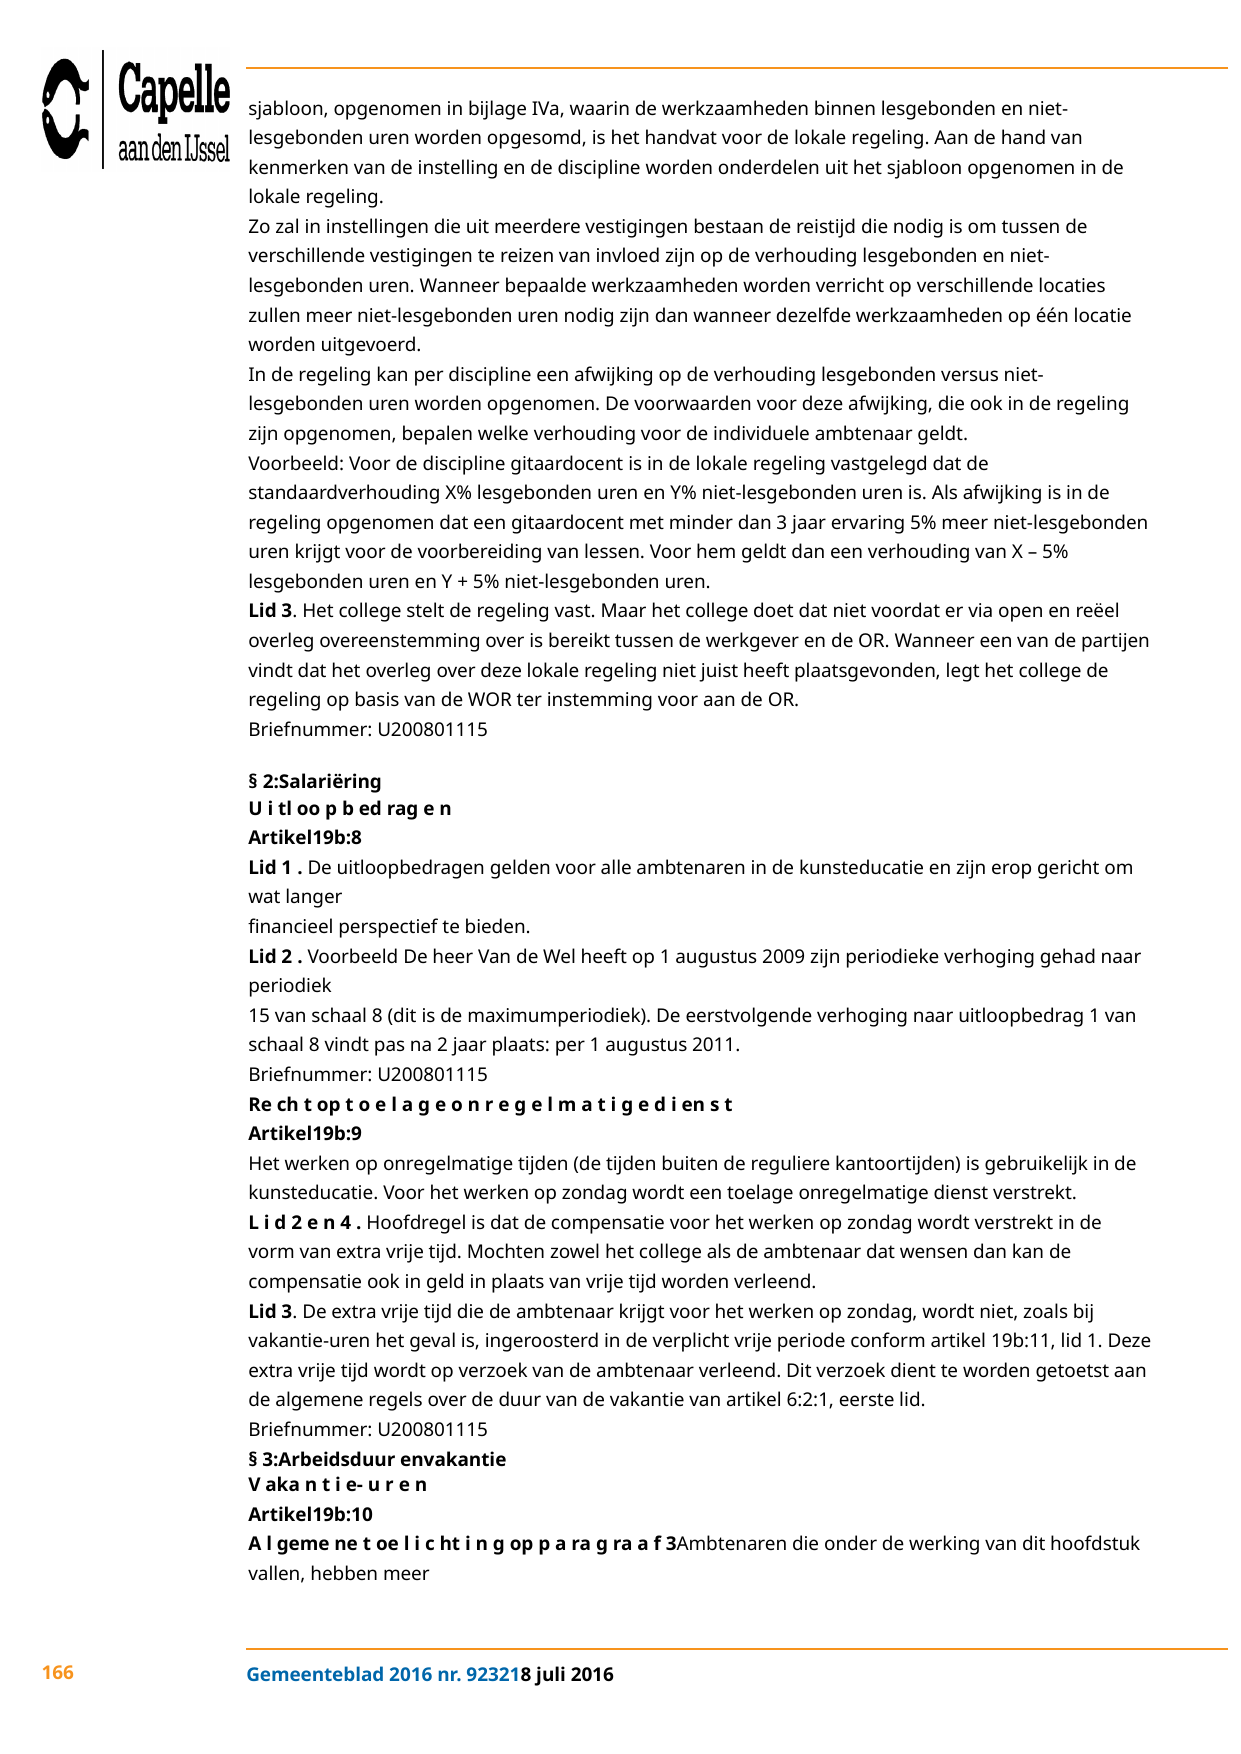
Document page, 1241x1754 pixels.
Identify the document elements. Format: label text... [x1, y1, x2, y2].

text Zo zal in instellingen die uit meerdere vestigingen bestaan de reistijd die nodig is om tussen de verschillende vestigingen te reizen van invloed zijn op de verhouding lesgebonden en niet-lesgebonden uren. Wanneer bepaalde werkzaamheden worden verricht op verschillende locaties zullen meer niet-lesgebonden uren nodig zijn dan wanneer dezelfde werkzaamheden op één locatie worden uitgevoerd. [248, 213, 1152, 357]
text Lid 2 . Voorbeeld De heer Van de Wel heeft op 1 augustus 2009 zijn periodieke verhoging gehad naar periodiek [248, 943, 1152, 998]
text Lid 1 . De uitloopbedragen gelden voor alle ambtenaren in de kunsteducatie en zijn erop gericht om wat langer [248, 854, 1152, 909]
text Briefnummer: U200801115 [248, 716, 1152, 742]
text Lid 3. Het college stelt de regeling vast. Maar het college doet dat niet voordat er via open en reëel overleg overeenstemming over is bereikt tussen de werkgever en de OR. Wanneer een van de partijen vindt dat het overleg over deze lokale regeling niet juist heeft plaatsgevonden, legt het college de regeling op basis van de WOR ter instemming voor aan de OR. [248, 598, 1152, 712]
text A l geme ne t oe l i c ht i n g op p a ra g ra a f 3Ambtenaren die onder de werking van dit hoofdstuk vallen, hebben meer [248, 1531, 1152, 1586]
text Artikel19b:9 [248, 1120, 1152, 1146]
text Briefnummer: U200801115 [248, 1416, 1152, 1442]
text Briefnummer: U200801115 [248, 1061, 1152, 1087]
text § 2:Salariëring [248, 766, 1152, 795]
text Artikel19b:10 [248, 1501, 1152, 1527]
text Artikel19b:8 [248, 824, 1152, 850]
text Lid 3. De extra vrije tijd die de ambtenaar krijgt voor het werken op zondag, wordt niet, zoals bij vakantie-uren het geval is, ingeroosterd in de verplicht vrije periode conform artikel 19b:11, lid 1. Deze extra vrije tijd wordt op verzoek van de ambtenaar verleend. Dit verzoek dient te worden getoetst aan de algemene regels over de duur van de vakantie van artikel 6:2:1, eerste lid. [248, 1298, 1152, 1412]
text U i tl oo p b ed rag e n [248, 795, 1152, 821]
text In de regeling kan per discipline een afwijking op de verhouding lesgebonden versus niet-lesgebonden uren worden opgenomen. De voorwaarden voor deze afwijking, die ook in de regeling zijn opgenomen, bepalen welke verhouding voor de individuele ambtenaar geldt. [248, 361, 1152, 446]
text sjabloon, opgenomen in bijlage IVa, waarin de werkzaamheden binnen lesgebonden en niet-lesgebonden uren worden opgesomd, is het handvat voor de lokale regeling. Aan de hand van kenmerken van de instelling en de discipline worden onderdelen uit het sjabloon opgenomen in de lokale regeling. [248, 95, 1152, 209]
picture [41, 47, 231, 172]
text Voorbeeld: Voor de discipline gitaardocent is in de lokale regeling vastgelegd dat de standaardverhouding X% lesgebonden uren en Y% niet-lesgebonden uren is. Als afwijking is in de regeling opgenomen dat een gitaardocent met minder dan 3 jaar ervaring 5% meer niet-lesgebonden uren krijgt voor de voorbereiding van lessen. Voor hem geldt dan een verhouding van X – 5% lesgebonden uren en Y + 5% niet-lesgebonden uren. [248, 450, 1152, 594]
text § 3:Arbeidsduur envakantie [248, 1446, 1152, 1471]
text 15 van schaal 8 (dit is de maximumperiodiek). De eerstvolgende verhoging naar uitloopbedrag 1 van schaal 8 vindt pas na 2 jaar plaats: per 1 augustus 2011. [248, 1002, 1152, 1057]
text financieel perspectief te bieden. [248, 913, 1152, 939]
text V aka n t i e- u r e n [248, 1471, 1152, 1497]
text L i d 2 e n 4 . Hoofdregel is dat de compensatie voor het werken op zondag wordt verstrekt in de vorm van extra vrije tijd. Mochten zowel het college als de ambtenaar dat wensen dan kan de compensatie ook in geld in plaats van vrije tijd worden verleend. [248, 1209, 1152, 1294]
text Het werken op onregelmatige tijden (de tijden buiten de reguliere kantoortijden) is gebruikelijk in de kunsteducatie. Voor het werken op zondag wordt een toelage onregelmatige dienst verstrekt. [248, 1150, 1152, 1205]
text Re ch t op t o e l a g e o n r e g e l m a t i g e d i en s t [248, 1091, 1152, 1116]
